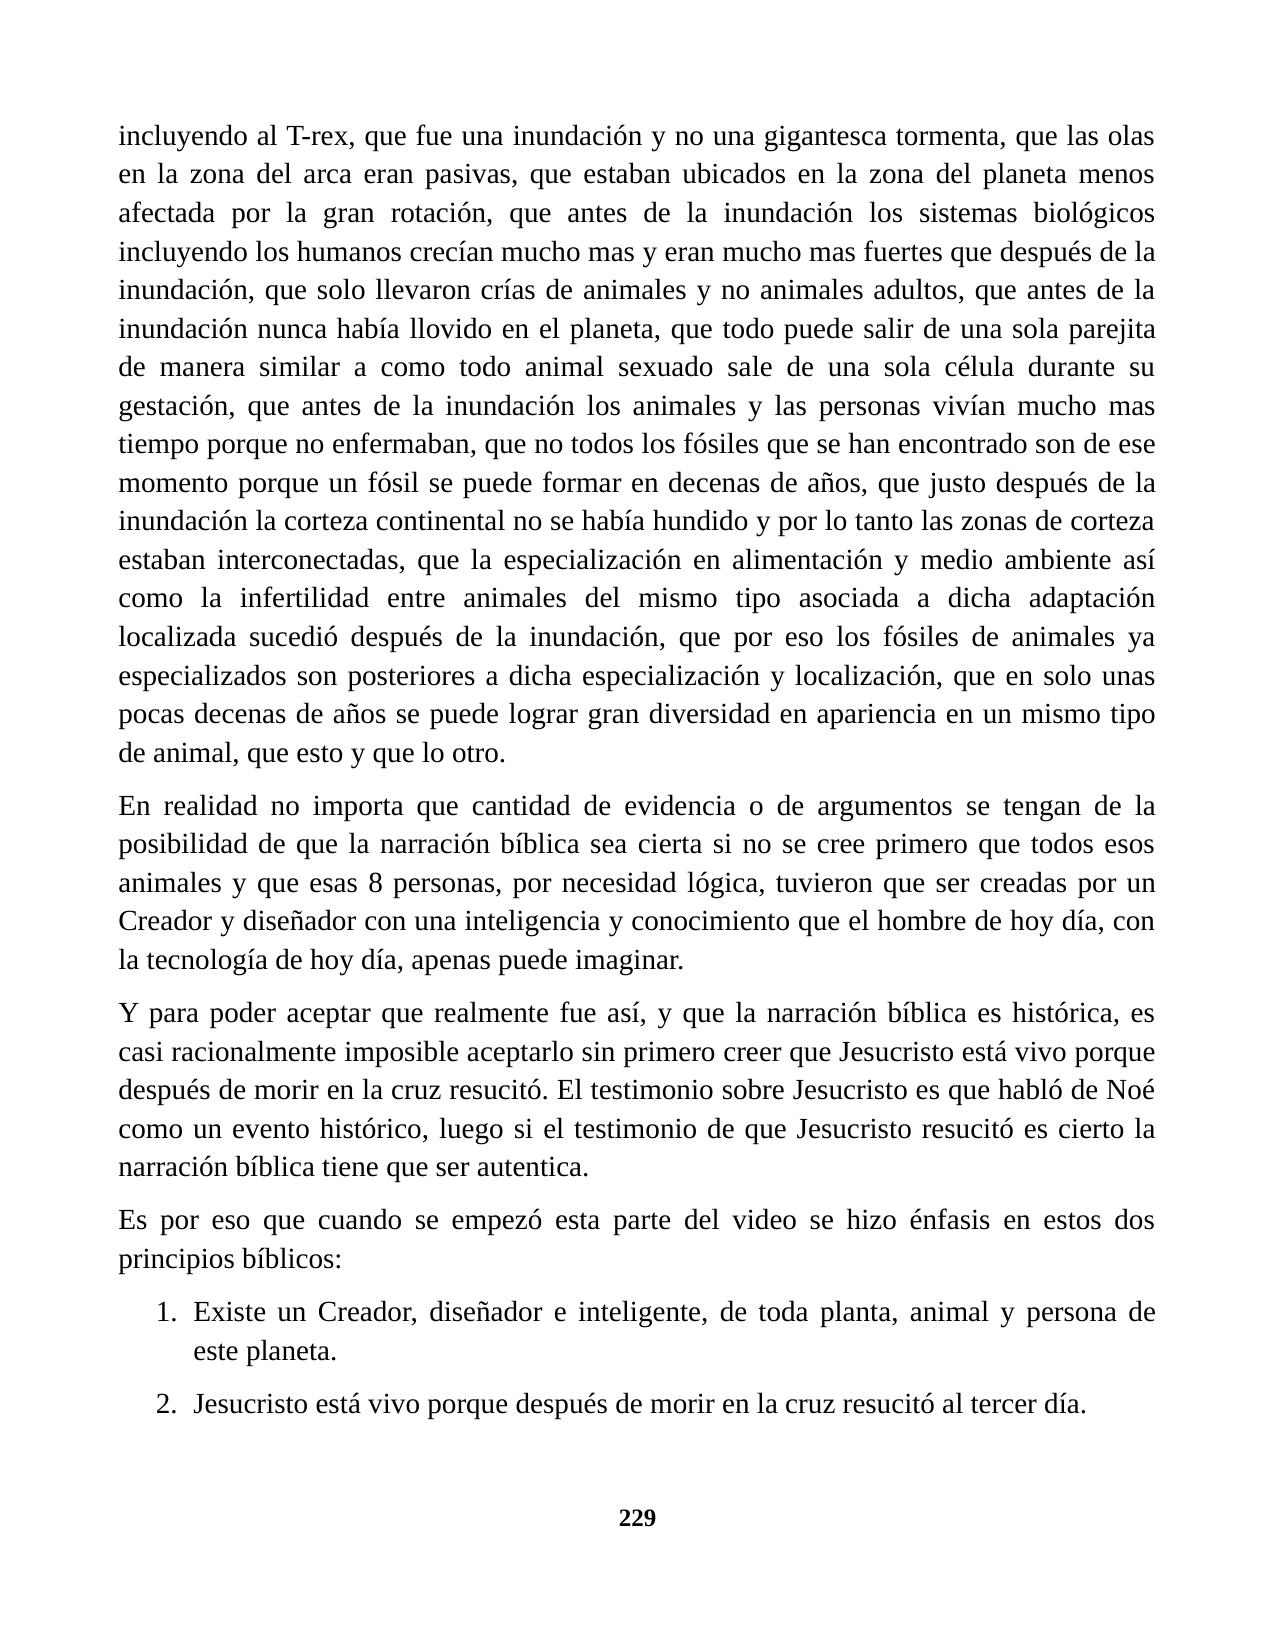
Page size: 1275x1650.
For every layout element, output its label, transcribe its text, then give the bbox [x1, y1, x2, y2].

list Existe un Creador, diseñador e inteligente, de toda planta, animal y persona de este planeta. [156, 1294, 1157, 1366]
text Y para poder aceptar que realmente fue así, y que la narración bíblica es histórica, es casi racionalmente imposible aceptarlo sin primero creer que Jesucristo está vivo porque después de morir en la cruz resucitó. El testimonio sobre Jesucristo es que habló de Noé como un evento histórico, luego si el testimonio de que Jesucristo resucitó es cierto la narración bíblica tiene que ser autentica. [118, 995, 1157, 1183]
text Es por eso que cuando se empezó esta parte del video se hizo énfasis en estos dos principios bíblicos: [118, 1202, 1157, 1274]
text incluyendo al T-rex, que fue una inundación y no una gigantesca tormenta, que las olas en la zona del arca eran pasivas, que estaban ubicados en la zona del planeta menos afectada por la gran rotación, que antes de la inundación los sistemas biológicos incluyendo los humanos crecían mucho mas y eran mucho mas fuertes que después de la inundación, que solo llevaron crías de animales y no animales adultos, que antes de la inundación nunca había llovido en el planeta, que todo puede salir de una sola parejita de manera similar a como todo animal sexuado sale de una sola célula durante su gestación, que antes de la inundación los animales y las personas vivían mucho mas tiempo porque no enfermaban, que no todos los fósiles que se han encontrado son de ese momento porque un fósil se puede formar en decenas de años, que justo después de la inundación la corteza continental no se había hundido y por lo tanto las zonas de corteza estaban interconectadas, que la especialización en alimentación y medio ambiente así como la infertilidad entre animales del mismo tipo asociada a dicha adaptación localizada sucedió después de la inundación, que por eso los fósiles de animales ya especializados son posteriores a dicha especialización y localización, que en solo unas pocas decenas de años se puede lograr gran diversidad en apariencia en un mismo tipo de animal, que esto y que lo otro. [118, 118, 1157, 768]
list Jesucristo está vivo porque después de morir en la cruz resucitó al tercer día. [156, 1386, 1157, 1419]
text En realidad no importa que cantidad de evidencia o de argumentos se tengan de la posibilidad de que la narración bíblica sea cierta si no se cree primero que todos esos animales y que esas 8 personas, por necesidad lógica, tuvieron que ser creadas por un Creador y diseñador con una inteligencia y conocimiento que el hombre de hoy día, con la tecnología de hoy día, apenas puede imaginar. [118, 788, 1157, 976]
